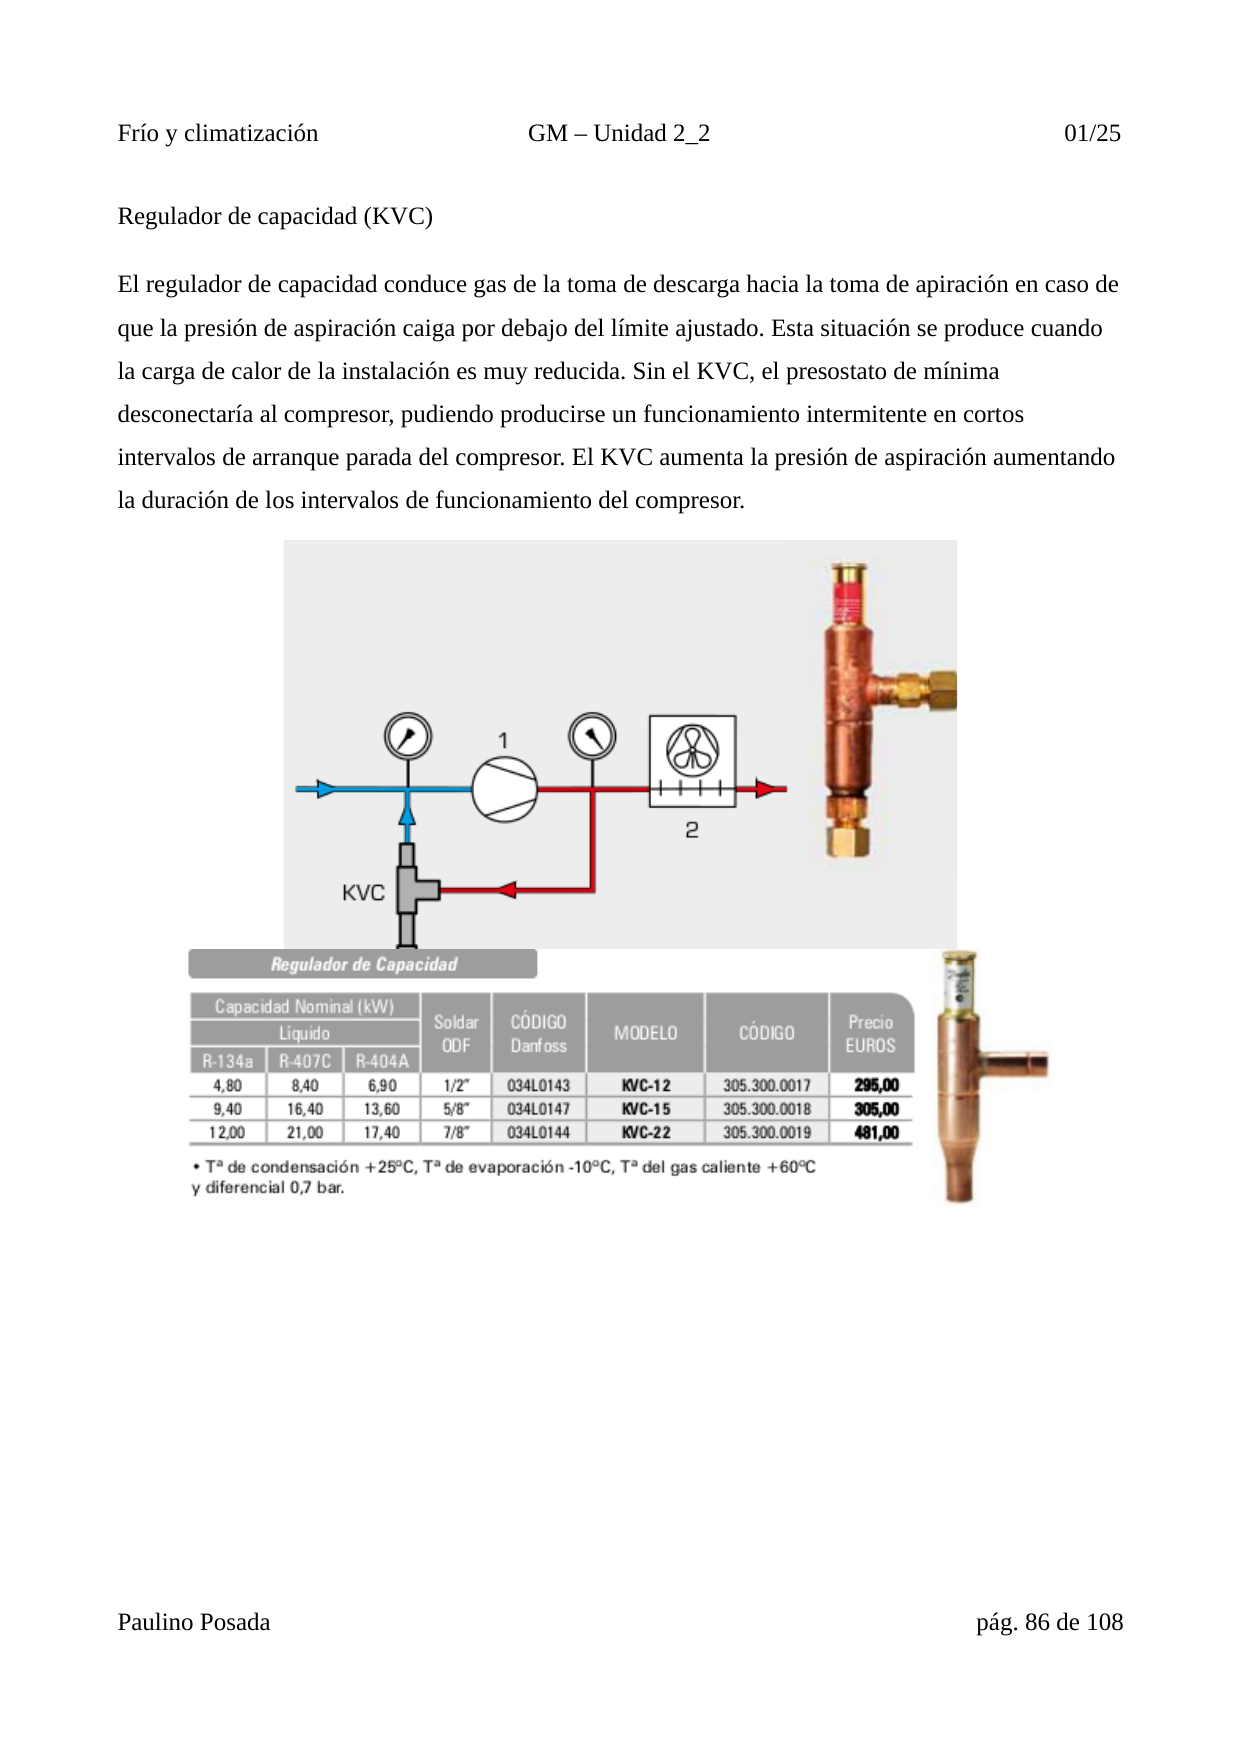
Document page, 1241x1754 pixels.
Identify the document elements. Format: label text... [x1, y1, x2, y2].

text Regulador de capacidad (KVC) [117, 201, 1123, 230]
text El regulador de capacidad conduce gas de la toma de descarga hacia la toma de apiración en caso de que la presión de aspiración caiga por debajo del límite ajustado. Esta situación se produce cuando la carga de calor de la instalación es muy reducida. Sin el KVC, el presostato de mínima desconectaría al compresor, pudiendo producirse un funcionamiento intermitente en cortos intervalos de arranque parada del compresor. El KVC aumenta la presión de aspiración aumentando la duración de los intervalos de funcionamiento del compresor. [117, 269, 1123, 514]
picture [184, 540, 1057, 1223]
